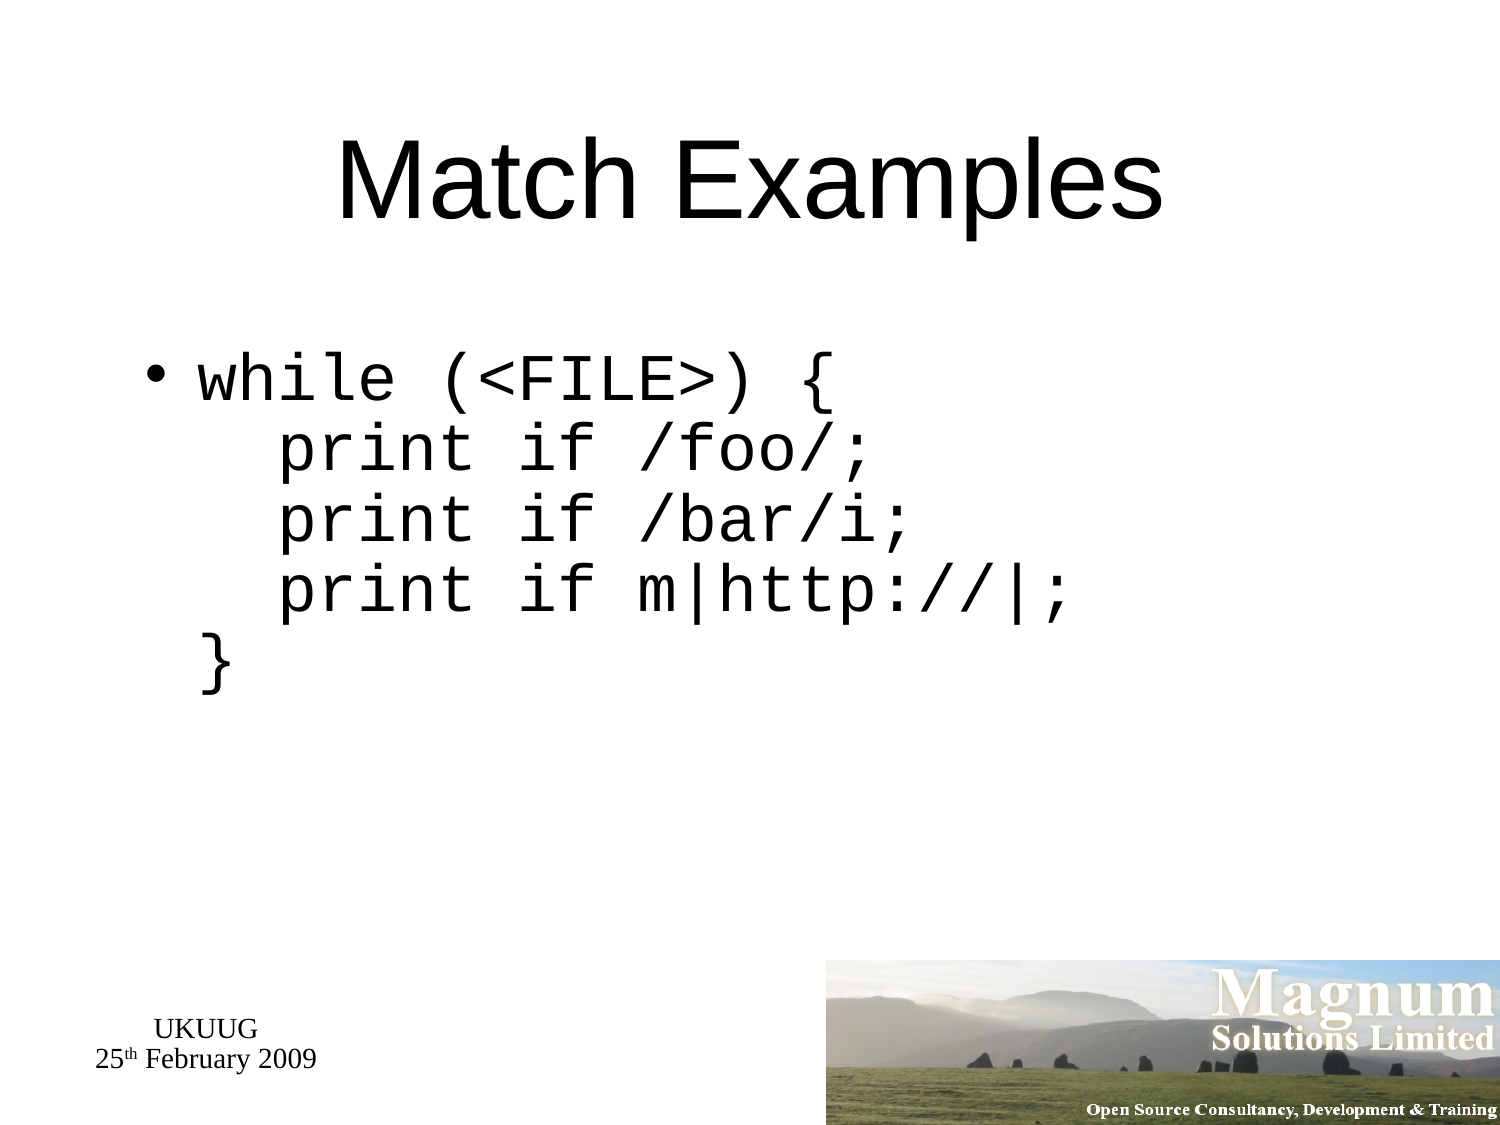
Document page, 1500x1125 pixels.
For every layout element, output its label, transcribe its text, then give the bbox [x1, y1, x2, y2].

title Match Examples [112, 62, 1388, 250]
list while (<FILE>) { print if /foo/; print if /bar/i; print if m|http://|; } [112, 337, 1388, 1013]
picture [826, 960, 1500, 1125]
